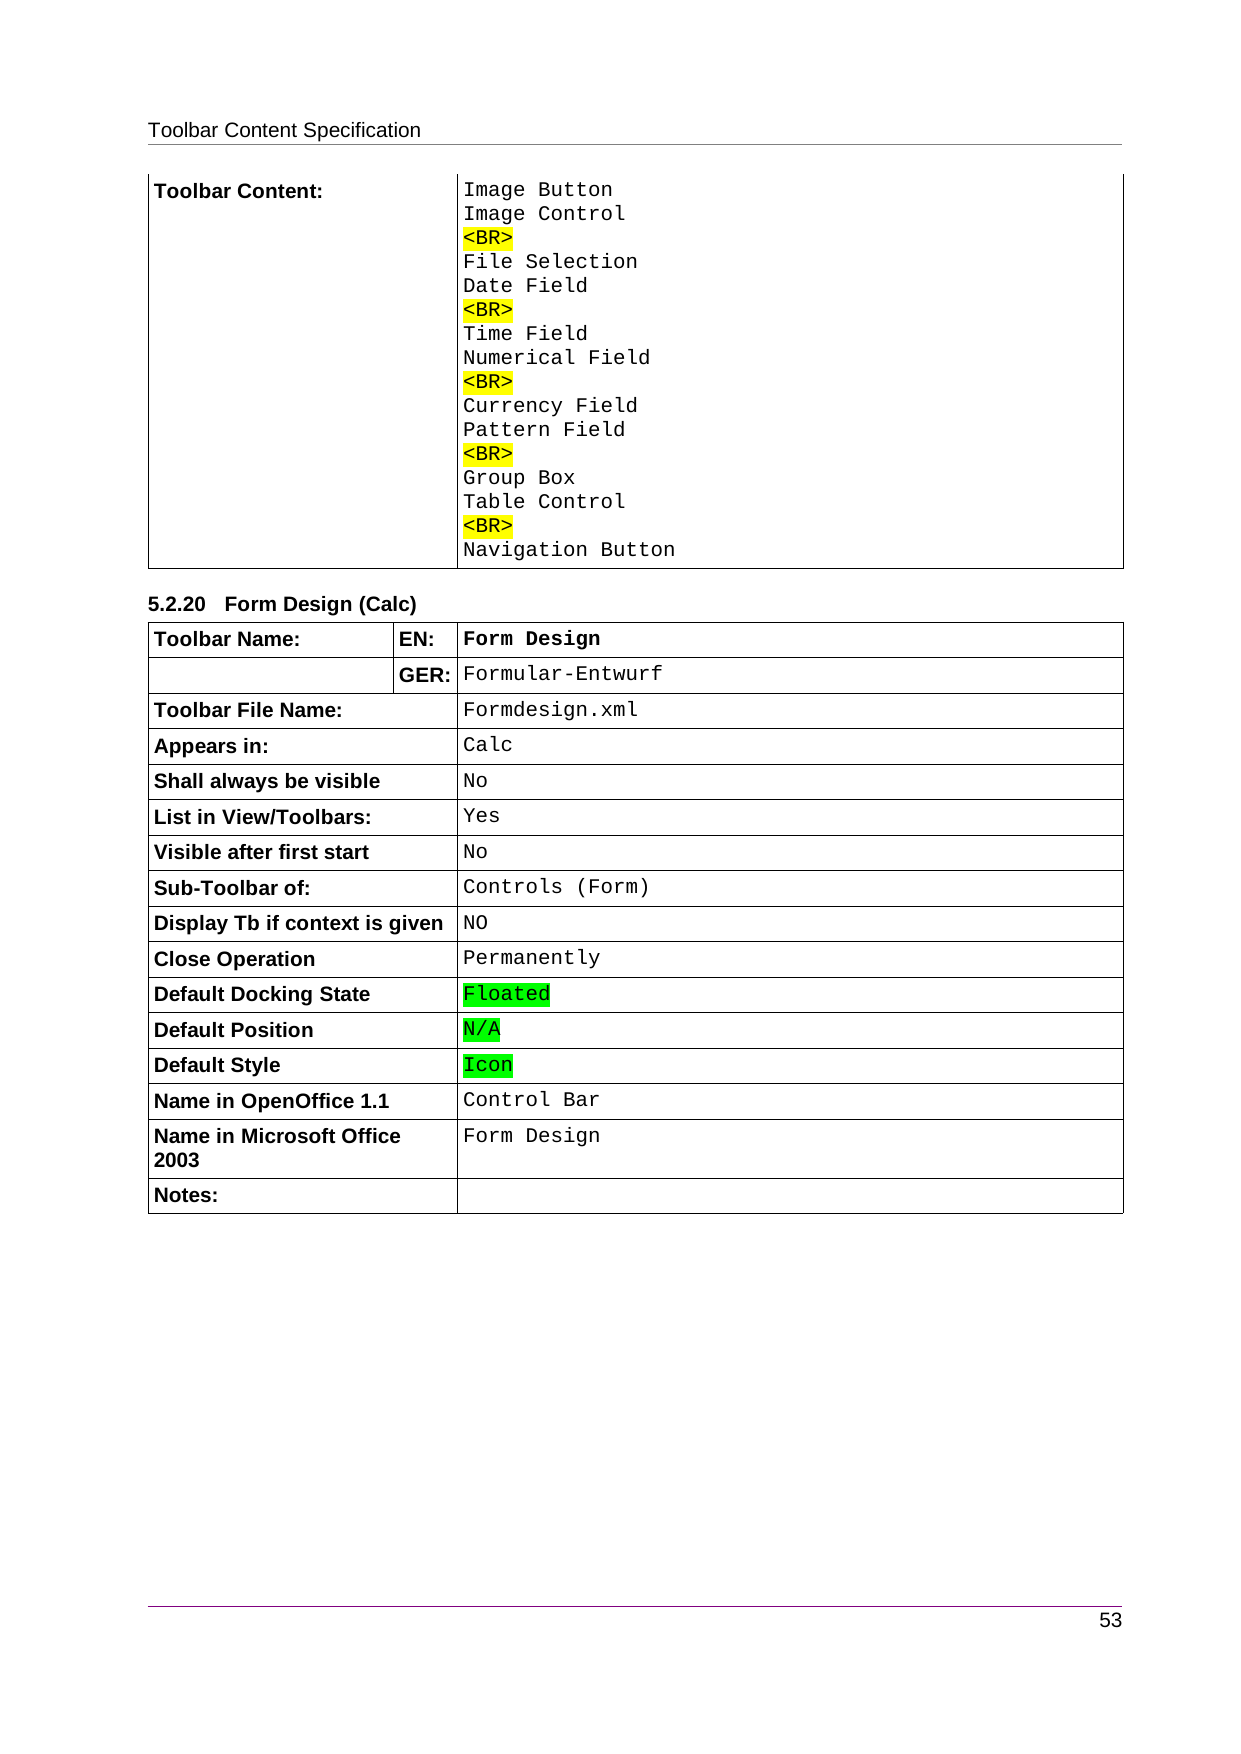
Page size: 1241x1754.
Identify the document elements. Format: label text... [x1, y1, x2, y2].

table_cell Default Docking State [149, 978, 457, 1012]
subtitle Form Design (Calc) [148, 592, 1122, 616]
table_cell Formdesign.xml [458, 694, 1123, 728]
table_cell Calc [458, 729, 1123, 764]
table_cell GER: [394, 658, 457, 693]
table_cell Form Design [458, 1120, 1123, 1178]
table_cell Controls (Form) [458, 871, 1123, 906]
table_cell Icon [458, 1049, 1123, 1083]
table_cell Toolbar Content: [149, 174, 457, 568]
table_cell Toolbar File Name: [149, 694, 457, 728]
table_cell Control Bar [458, 1084, 1123, 1119]
table_cell Visible after first start [149, 836, 457, 870]
table_cell NO [458, 907, 1123, 941]
table_cell No [458, 765, 1123, 799]
table_cell N/A [458, 1013, 1123, 1048]
table_cell Formular-Entwurf [458, 658, 1123, 693]
table_cell Image Button Image Control <BR> File Selection Date Field <BR> Time Field Numerical Field <BR> Currency Field Pattern Field <BR> Group Box Table Control <BR> Navigation Button [458, 174, 1123, 568]
table_cell Permanently [458, 942, 1123, 977]
table_cell Display Tb if context is given [149, 907, 457, 941]
table_cell Sub-Toolbar of: [149, 871, 457, 906]
table_cell Close Operation [149, 942, 457, 977]
table_cell Appears in: [149, 729, 457, 764]
table_header EN: [394, 623, 457, 657]
table_cell Notes: [149, 1179, 457, 1213]
table_cell Default Position [149, 1013, 457, 1048]
table_cell No [458, 836, 1123, 870]
table_cell Shall always be visible [149, 765, 457, 799]
table_cell Name in Microsoft Office 2003 [149, 1120, 457, 1178]
table_cell [149, 658, 393, 693]
table_cell Yes [458, 800, 1123, 835]
table_header Form Design [458, 623, 1123, 657]
table_cell List in View/Toolbars: [149, 800, 457, 835]
table_cell [458, 1179, 1123, 1213]
table_cell Default Style [149, 1049, 457, 1083]
table_cell Name in OpenOffice 1.1 [149, 1084, 457, 1119]
table_cell Floated [458, 978, 1123, 1012]
table_header Toolbar Name: [149, 623, 393, 657]
